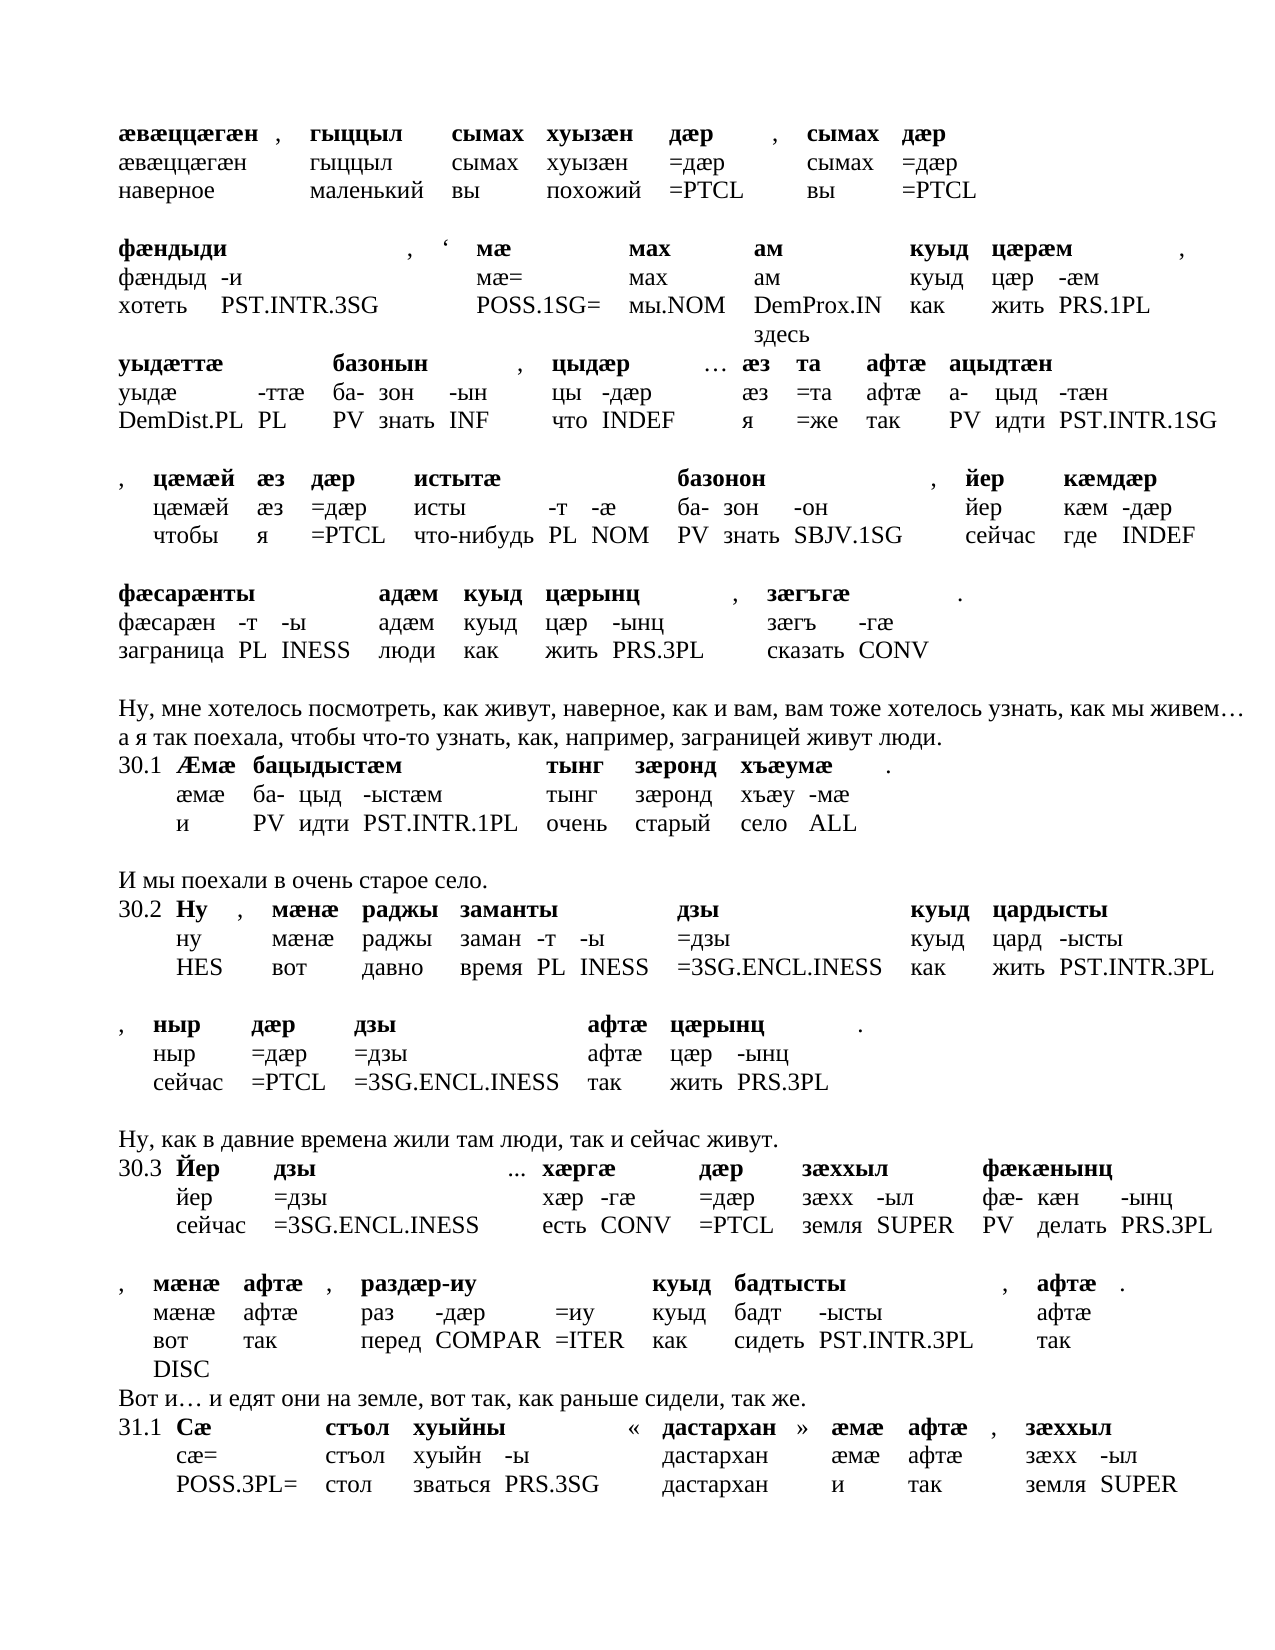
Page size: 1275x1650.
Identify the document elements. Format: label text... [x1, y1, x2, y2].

text сымах [807, 118, 888, 147]
text сымах [451, 118, 533, 147]
text DemDist.PL [118, 406, 244, 434]
text зæгъ [767, 607, 844, 636]
text Æмæ [176, 751, 239, 779]
text истытæ [414, 463, 663, 492]
text фæндыди [118, 233, 393, 262]
text давно [362, 952, 432, 981]
text кæн [1037, 1182, 1107, 1211]
text PST.INTR.3PL [1059, 952, 1215, 981]
text æвæццæгæн [118, 118, 261, 147]
text цæрынц [545, 578, 718, 607]
text дзы [677, 894, 897, 923]
text стол [325, 1469, 385, 1498]
text куыд [910, 923, 964, 952]
text мах [628, 262, 726, 291]
text дæр [251, 1009, 340, 1038]
text . [857, 1009, 878, 1038]
text и [831, 1469, 880, 1498]
text зæхх [802, 1182, 863, 1211]
text что-нибудь [414, 521, 534, 549]
text сæ= [176, 1441, 298, 1469]
text куыд [463, 578, 531, 607]
text æз [742, 377, 768, 406]
text -ы [504, 1441, 600, 1469]
text мæнæ [272, 923, 334, 952]
text =дæр [311, 492, 386, 521]
text хотеть [118, 291, 207, 319]
text сейчас [176, 1211, 246, 1239]
text PL [537, 952, 566, 981]
text , [517, 348, 538, 377]
text жить [992, 952, 1045, 981]
text =3SG.ENCL.INESS [274, 1211, 480, 1239]
text , [991, 1412, 1012, 1441]
text мæ [476, 233, 615, 262]
text PRS.3PL [1121, 1211, 1213, 1239]
text -ынц [1121, 1182, 1213, 1211]
text дастархан [662, 1469, 769, 1498]
text сказать [767, 636, 844, 664]
text как [909, 291, 964, 319]
text вы [807, 176, 874, 204]
text а- [949, 377, 981, 406]
text идти [995, 406, 1045, 434]
text -т [537, 923, 566, 952]
text 31.1 [118, 1412, 162, 1441]
text куыд [652, 1297, 706, 1326]
text так [1037, 1326, 1092, 1354]
text цыд [995, 377, 1045, 406]
text PRS.3PL [737, 1067, 829, 1096]
text =дзы [677, 923, 883, 952]
text цæмæй [153, 463, 243, 492]
text INF [449, 406, 489, 434]
text дæр [699, 1153, 788, 1182]
text вы [451, 176, 519, 204]
text цæр [545, 607, 598, 636]
text æвæццæгæн [118, 147, 247, 176]
text , [118, 1268, 139, 1297]
text я [742, 406, 768, 434]
text æз [257, 492, 283, 521]
text цыд [299, 779, 349, 808]
text цардысты [992, 894, 1229, 923]
text INDEF [1122, 521, 1196, 549]
text SUPER [1100, 1469, 1178, 1498]
text PV [677, 521, 709, 549]
text =PTCL [669, 176, 744, 204]
text , [732, 578, 753, 607]
text есть [542, 1211, 587, 1239]
text -т [238, 607, 267, 636]
text стъол [325, 1412, 399, 1441]
text куыд [909, 262, 964, 291]
text зæгъгæ [767, 578, 943, 607]
text -ыл [1100, 1441, 1178, 1469]
text куыд [909, 233, 978, 262]
text афтæ [1037, 1268, 1105, 1297]
text PST.INTR.1SG [1059, 406, 1217, 434]
text PL [548, 521, 577, 549]
text PV [332, 406, 364, 434]
text =дзы [354, 1038, 560, 1067]
text ам [753, 262, 882, 291]
text мæ= [476, 262, 601, 291]
text чтобы [153, 521, 229, 549]
text афтæ [1037, 1297, 1092, 1326]
text PRS.3SG [504, 1469, 600, 1498]
text как [910, 952, 964, 981]
text заман [460, 923, 523, 952]
text Йер [176, 1153, 260, 1182]
text ныр [153, 1009, 237, 1038]
text PL [238, 636, 267, 664]
text мах [628, 233, 740, 262]
text знать [723, 521, 780, 549]
text я [257, 521, 283, 549]
text базонон [677, 463, 917, 492]
text так [866, 406, 921, 434]
text и [176, 808, 225, 837]
text зæххыл [802, 1153, 968, 1182]
text зваться [413, 1469, 491, 1498]
text -ын [449, 377, 489, 406]
text хæр [542, 1182, 587, 1211]
text хæргæ [542, 1153, 685, 1182]
text , [326, 1268, 347, 1297]
text сидеть [734, 1326, 805, 1354]
text æмæ [831, 1412, 894, 1441]
text стъол [325, 1441, 385, 1469]
text цæмæй [153, 492, 229, 521]
text куыд [652, 1268, 720, 1297]
text бадтысты [734, 1268, 988, 1297]
text фæсарæнты [118, 578, 364, 607]
text CONV [858, 636, 929, 664]
text -гæ [600, 1182, 671, 1211]
text раджы [362, 923, 432, 952]
text ам [753, 233, 896, 262]
text зон [378, 377, 435, 406]
text -ыл [876, 1182, 954, 1211]
text сымах [807, 147, 874, 176]
text INESS [281, 636, 351, 664]
text та [796, 348, 852, 377]
text CONV [600, 1211, 671, 1239]
text дастархан [662, 1412, 782, 1441]
text вот [153, 1326, 216, 1354]
text -æ [591, 492, 649, 521]
text PV [949, 406, 981, 434]
text PRS.1PL [1058, 291, 1151, 319]
text афтæ [587, 1038, 642, 1067]
text =PTCL [699, 1211, 774, 1239]
text дæр [902, 118, 991, 147]
text вот [272, 952, 334, 981]
text PRS.3PL [612, 636, 704, 664]
text так [587, 1067, 642, 1096]
text адæм [378, 607, 436, 636]
text раз [361, 1297, 421, 1326]
text -ынц [612, 607, 704, 636]
text зæххыл [1025, 1412, 1192, 1441]
text -дæр [1122, 492, 1196, 521]
text зæронд [635, 779, 713, 808]
text перед [361, 1326, 421, 1354]
text , [1002, 1268, 1023, 1297]
text здесь [753, 319, 896, 348]
text афтæ [866, 348, 935, 377]
text Ну, мне хотелось посмотреть, как живут, наверное, как и вам, вам тоже хотелось узнать, как мы живем… а я так поехала, чтобы что-то узнать, как, например, заграницей живут люди. [118, 693, 1249, 751]
text гыццыл [309, 147, 424, 176]
text похожий [546, 176, 641, 204]
text йер [965, 492, 1036, 521]
text , [275, 118, 296, 147]
text фæ- [982, 1182, 1023, 1211]
text æмæ [176, 779, 225, 808]
text ‘ [441, 233, 462, 262]
text йер [965, 463, 1049, 492]
text афтæ [587, 1009, 656, 1038]
text ... [507, 1153, 528, 1182]
text -ы [281, 607, 351, 636]
text идти [299, 808, 349, 837]
text мæнæ [272, 894, 348, 923]
text -он [794, 492, 903, 521]
text =же [796, 406, 839, 434]
text хуыйн [413, 1441, 491, 1469]
text зон [723, 492, 780, 521]
text куыд [463, 607, 517, 636]
text SBJV.1SG [794, 521, 903, 549]
text цард [992, 923, 1045, 952]
text как [652, 1326, 706, 1354]
text . [885, 751, 906, 779]
text афтæ [908, 1441, 963, 1469]
text бадт [734, 1297, 805, 1326]
text PV [982, 1211, 1023, 1239]
text хуыйны [413, 1412, 613, 1441]
text люди [378, 636, 436, 664]
text æмæ [831, 1441, 880, 1469]
text , [407, 233, 428, 262]
text PL [258, 406, 305, 434]
text кæм [1063, 492, 1108, 521]
text INDEF [602, 406, 675, 434]
text , [930, 463, 951, 492]
text раздæр-иу [361, 1268, 638, 1297]
text афтæ [866, 377, 921, 406]
text -æм [1058, 262, 1151, 291]
text село [740, 808, 795, 837]
text =дæр [669, 147, 744, 176]
text земля [802, 1211, 863, 1239]
text -ысты [1059, 923, 1215, 952]
text цæр [991, 262, 1044, 291]
text гыццыл [309, 118, 438, 147]
text афтæ [243, 1268, 312, 1297]
text раджы [362, 894, 446, 923]
text -мæ [809, 779, 857, 808]
text =ITER [555, 1326, 624, 1354]
text жить [670, 1067, 723, 1096]
text =PTCL [311, 521, 386, 549]
text ацыдтæн [949, 348, 1231, 377]
text время [460, 952, 523, 981]
text . [957, 578, 978, 607]
text земля [1025, 1469, 1086, 1498]
text PST.INTR.3SG [221, 291, 379, 319]
text Ну, как в давние времена жили там люди, так и сейчас живут. [118, 1124, 1249, 1153]
text знать [378, 406, 435, 434]
text ба- [332, 377, 364, 406]
text мæнæ [153, 1268, 229, 1297]
text цæрæм [991, 233, 1165, 262]
text POSS.3PL= [176, 1469, 298, 1498]
text 30.2 [118, 894, 162, 923]
text =3SG.ENCL.INESS [677, 952, 883, 981]
text маленький [309, 176, 424, 204]
text SUPER [876, 1211, 954, 1239]
text адæм [378, 578, 449, 607]
text ну [176, 923, 202, 952]
text ба- [253, 779, 285, 808]
text дæр [311, 463, 400, 492]
text куыд [910, 894, 978, 923]
text фæкæнынц [982, 1153, 1227, 1182]
text дастархан [662, 1441, 769, 1469]
text хуызæн [546, 118, 655, 147]
text -ттæ [258, 377, 305, 406]
text … [703, 348, 728, 377]
text фæсарæн [118, 607, 224, 636]
text , [772, 118, 793, 147]
text дзы [274, 1153, 493, 1182]
text 30.1 [118, 751, 162, 779]
text дæр [669, 118, 758, 147]
text æз [742, 348, 782, 377]
text =3SG.ENCL.INESS [354, 1067, 560, 1096]
text Ну [176, 894, 223, 923]
text наверное [118, 176, 247, 204]
text что [552, 406, 588, 434]
text , [1178, 233, 1199, 262]
text цæр [670, 1038, 723, 1067]
text заграница [118, 636, 224, 664]
text И мы поехали в очень старое село. [118, 866, 1249, 894]
text -ысты [818, 1297, 974, 1326]
text базонын [332, 348, 503, 377]
text зæхх [1025, 1441, 1086, 1469]
text -ы [579, 923, 649, 952]
text INESS [579, 952, 649, 981]
text мы.NOM [628, 291, 726, 319]
text =та [796, 377, 839, 406]
text кæмдæр [1063, 463, 1209, 492]
text -тæн [1059, 377, 1217, 406]
text тынг [546, 779, 607, 808]
text уыдæ [118, 377, 244, 406]
text где [1063, 521, 1108, 549]
text =иу [555, 1297, 624, 1326]
text жить [545, 636, 598, 664]
text =дæр [251, 1038, 326, 1067]
text -и [221, 262, 379, 291]
text тынг [546, 751, 621, 779]
text уыдæттæ [118, 348, 318, 377]
text 30.3 [118, 1153, 162, 1182]
text ныр [153, 1038, 223, 1067]
text , [118, 1009, 139, 1038]
text ба- [677, 492, 709, 521]
text POSS.1SG= [476, 291, 601, 319]
text . [1119, 1268, 1140, 1297]
text бацыдыстæм [253, 751, 532, 779]
text так [908, 1469, 963, 1498]
text исты [414, 492, 534, 521]
text хъæу [740, 779, 795, 808]
text мæнæ [153, 1297, 216, 1326]
text цыдæр [552, 348, 689, 377]
text зæронд [635, 751, 727, 779]
text « [627, 1412, 648, 1441]
text PST.INTR.1PL [363, 808, 519, 837]
text хъæумæ [740, 751, 871, 779]
text NOM [591, 521, 649, 549]
text COMPAR [435, 1326, 541, 1354]
text -дæр [602, 377, 675, 406]
text Сæ [176, 1412, 311, 1441]
text йер [176, 1182, 246, 1211]
text æз [257, 463, 297, 492]
text цы [552, 377, 588, 406]
text делать [1037, 1211, 1107, 1239]
text сымах [451, 147, 519, 176]
text -гæ [858, 607, 929, 636]
text =дæр [699, 1182, 774, 1211]
text очень [546, 808, 607, 837]
text афтæ [908, 1412, 977, 1441]
text цæрынц [670, 1009, 843, 1038]
text жить [991, 291, 1044, 319]
text HES [176, 952, 223, 981]
text фæндыд [118, 262, 207, 291]
text старый [635, 808, 713, 837]
text Вот и… и едят они на земле, вот так, как раньше сидели, так же. [118, 1383, 1249, 1412]
text =PTCL [902, 176, 977, 204]
text =дзы [274, 1182, 480, 1211]
text PST.INTR.3PL [818, 1326, 974, 1354]
text хуызæн [546, 147, 641, 176]
text ALL [809, 808, 857, 837]
text -т [548, 492, 577, 521]
text -ынц [737, 1038, 829, 1067]
text DISC [153, 1354, 229, 1383]
text заманты [460, 894, 663, 923]
text сейчас [965, 521, 1036, 549]
text PV [253, 808, 285, 837]
text =PTCL [251, 1067, 326, 1096]
text , [237, 894, 258, 923]
text DemProx.IN [753, 291, 882, 319]
text , [118, 463, 139, 492]
text » [796, 1412, 817, 1441]
text -дæр [435, 1297, 541, 1326]
text так [243, 1326, 298, 1354]
text сейчас [153, 1067, 223, 1096]
text как [463, 636, 517, 664]
text дзы [354, 1009, 574, 1038]
text -ыстæм [363, 779, 519, 808]
text афтæ [243, 1297, 298, 1326]
text =дæр [902, 147, 977, 176]
